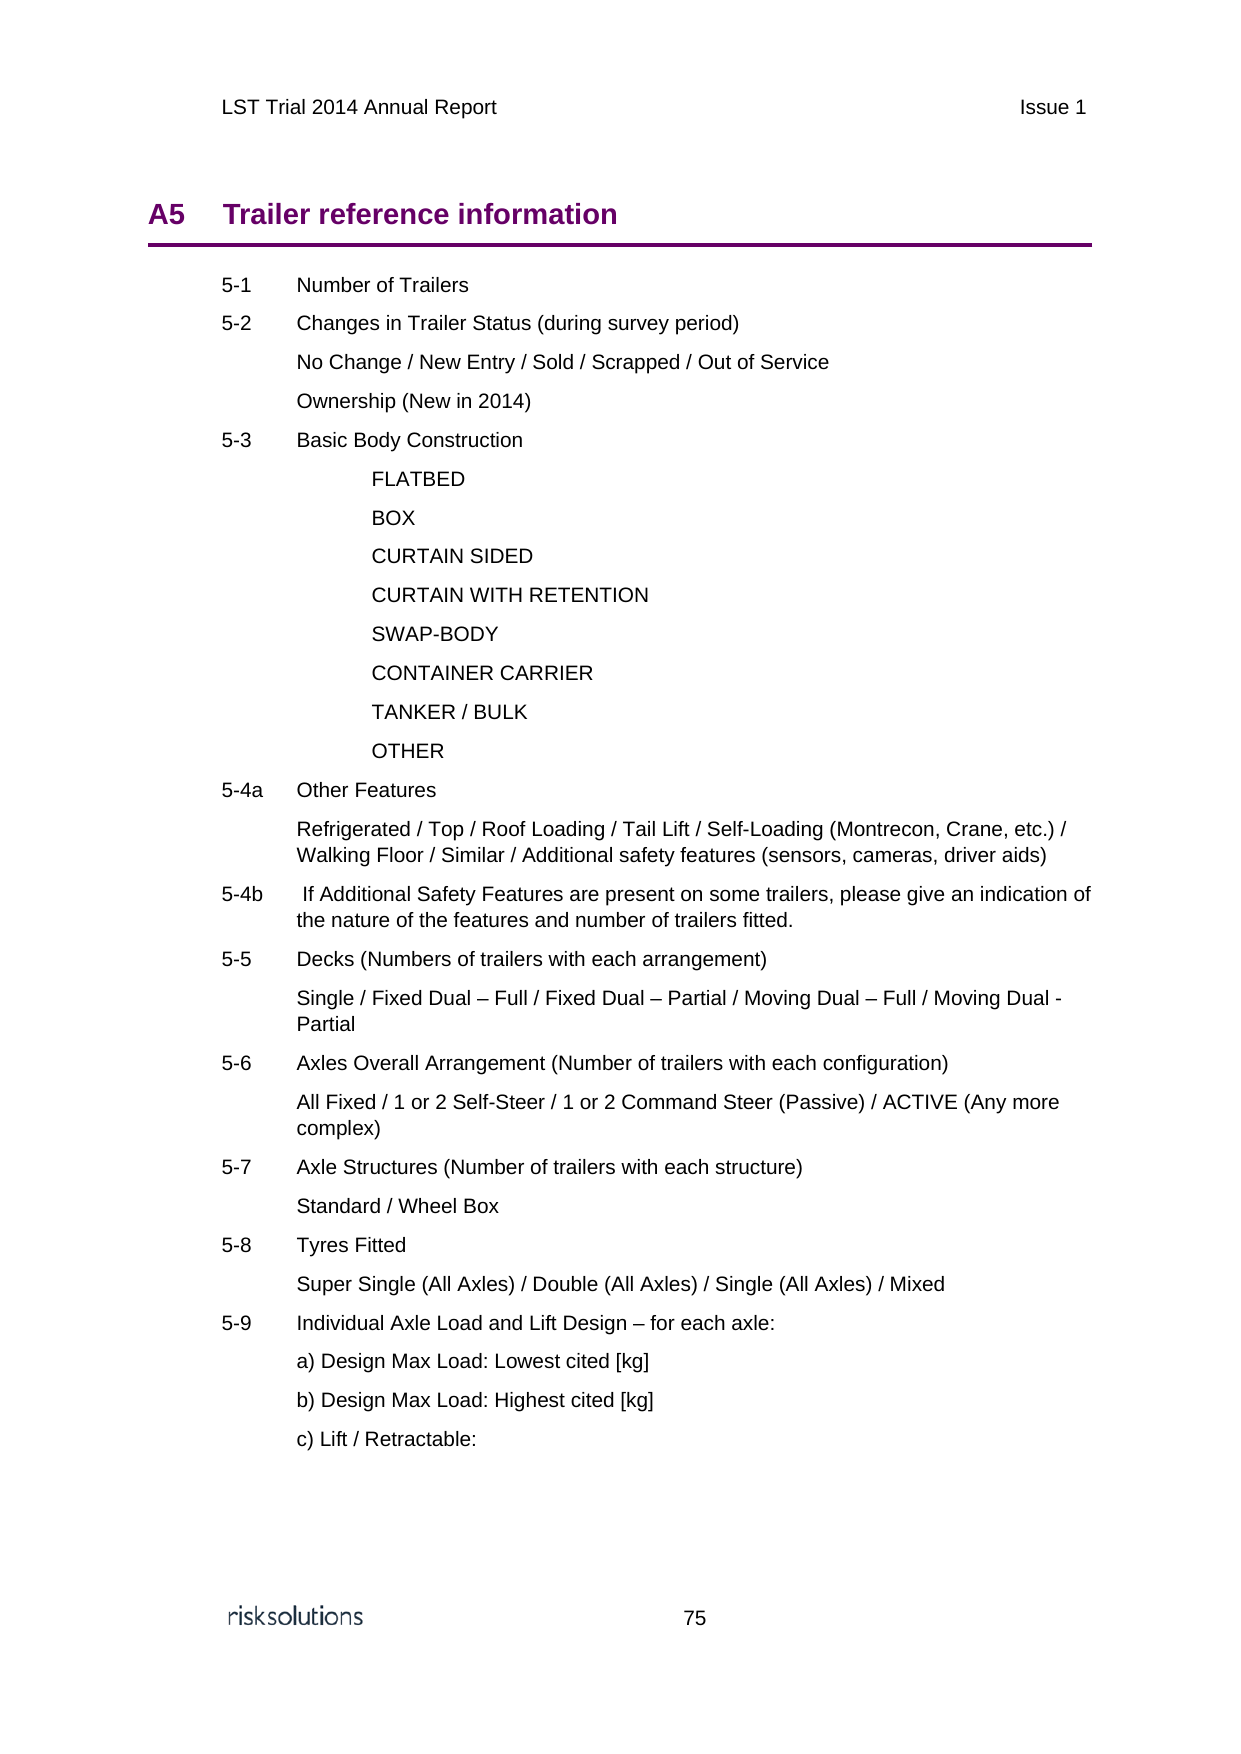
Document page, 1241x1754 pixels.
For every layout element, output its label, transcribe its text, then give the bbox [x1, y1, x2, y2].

text Ownership (New in 2014) [221, 389, 1092, 413]
text Standard / Wheel Box [296, 1194, 1092, 1218]
text TANKER / BULK [296, 700, 1092, 724]
text 5-9 Individual Axle Load and Lift Design – for each axle: [221, 1310, 1092, 1334]
text No Change / New Entry / Sold / Scrapped / Out of Service [221, 350, 1092, 374]
text 5-4b If Additional Safety Features are present on some trailers, please give an indication of the nature of the features and number of trailers fitted. [221, 882, 1092, 932]
text 5-1 Number of Trailers [221, 272, 1092, 296]
text 5-4a Other Features [221, 777, 1092, 801]
text b) Design Max Load: Highest cited [kg] [296, 1388, 1092, 1412]
text 5-7 Axle Structures (Number of trailers with each structure) [221, 1155, 1092, 1179]
text Single / Fixed Dual – Full / Fixed Dual – Partial / Moving Dual – Full / Moving Dual - Partial [296, 986, 1092, 1036]
subtitle A5 Trailer reference information [148, 197, 1092, 243]
text 5-8 Tyres Fitted [221, 1233, 1092, 1257]
text All Fixed / 1 or 2 Self-Steer / 1 or 2 Command Steer (Passive) / ACTIVE (Any more complex) [296, 1090, 1092, 1140]
text Super Single (All Axles) / Double (All Axles) / Single (All Axles) / Mixed [296, 1271, 1092, 1295]
text CURTAIN WITH RETENTION [296, 583, 1092, 607]
text OTHER [296, 739, 1092, 763]
text 5-2 Changes in Trailer Status (during survey period) [221, 311, 1092, 335]
text c) Lift / Retractable: [296, 1427, 1092, 1451]
text 5-3 Basic Body Construction [221, 428, 1092, 452]
text FLATBED [296, 467, 1092, 491]
text BOX [296, 506, 1092, 529]
text 5-6 Axles Overall Arrangement (Number of trailers with each configuration) [221, 1051, 1092, 1075]
text CURTAIN SIDED [296, 544, 1092, 568]
text CONTAINER CARRIER [296, 661, 1092, 685]
text 5-5 Decks (Numbers of trailers with each arrangement) [221, 947, 1092, 971]
text Refrigerated / Top / Roof Loading / Tail Lift / Self-Loading (Montrecon, Crane, etc.) / Walking Floor / Similar / Additional safety features (sensors, cameras, driver aids) [296, 816, 1092, 867]
text SWAP-BODY [296, 622, 1092, 646]
text a) Design Max Load: Lowest cited [kg] [296, 1349, 1092, 1373]
